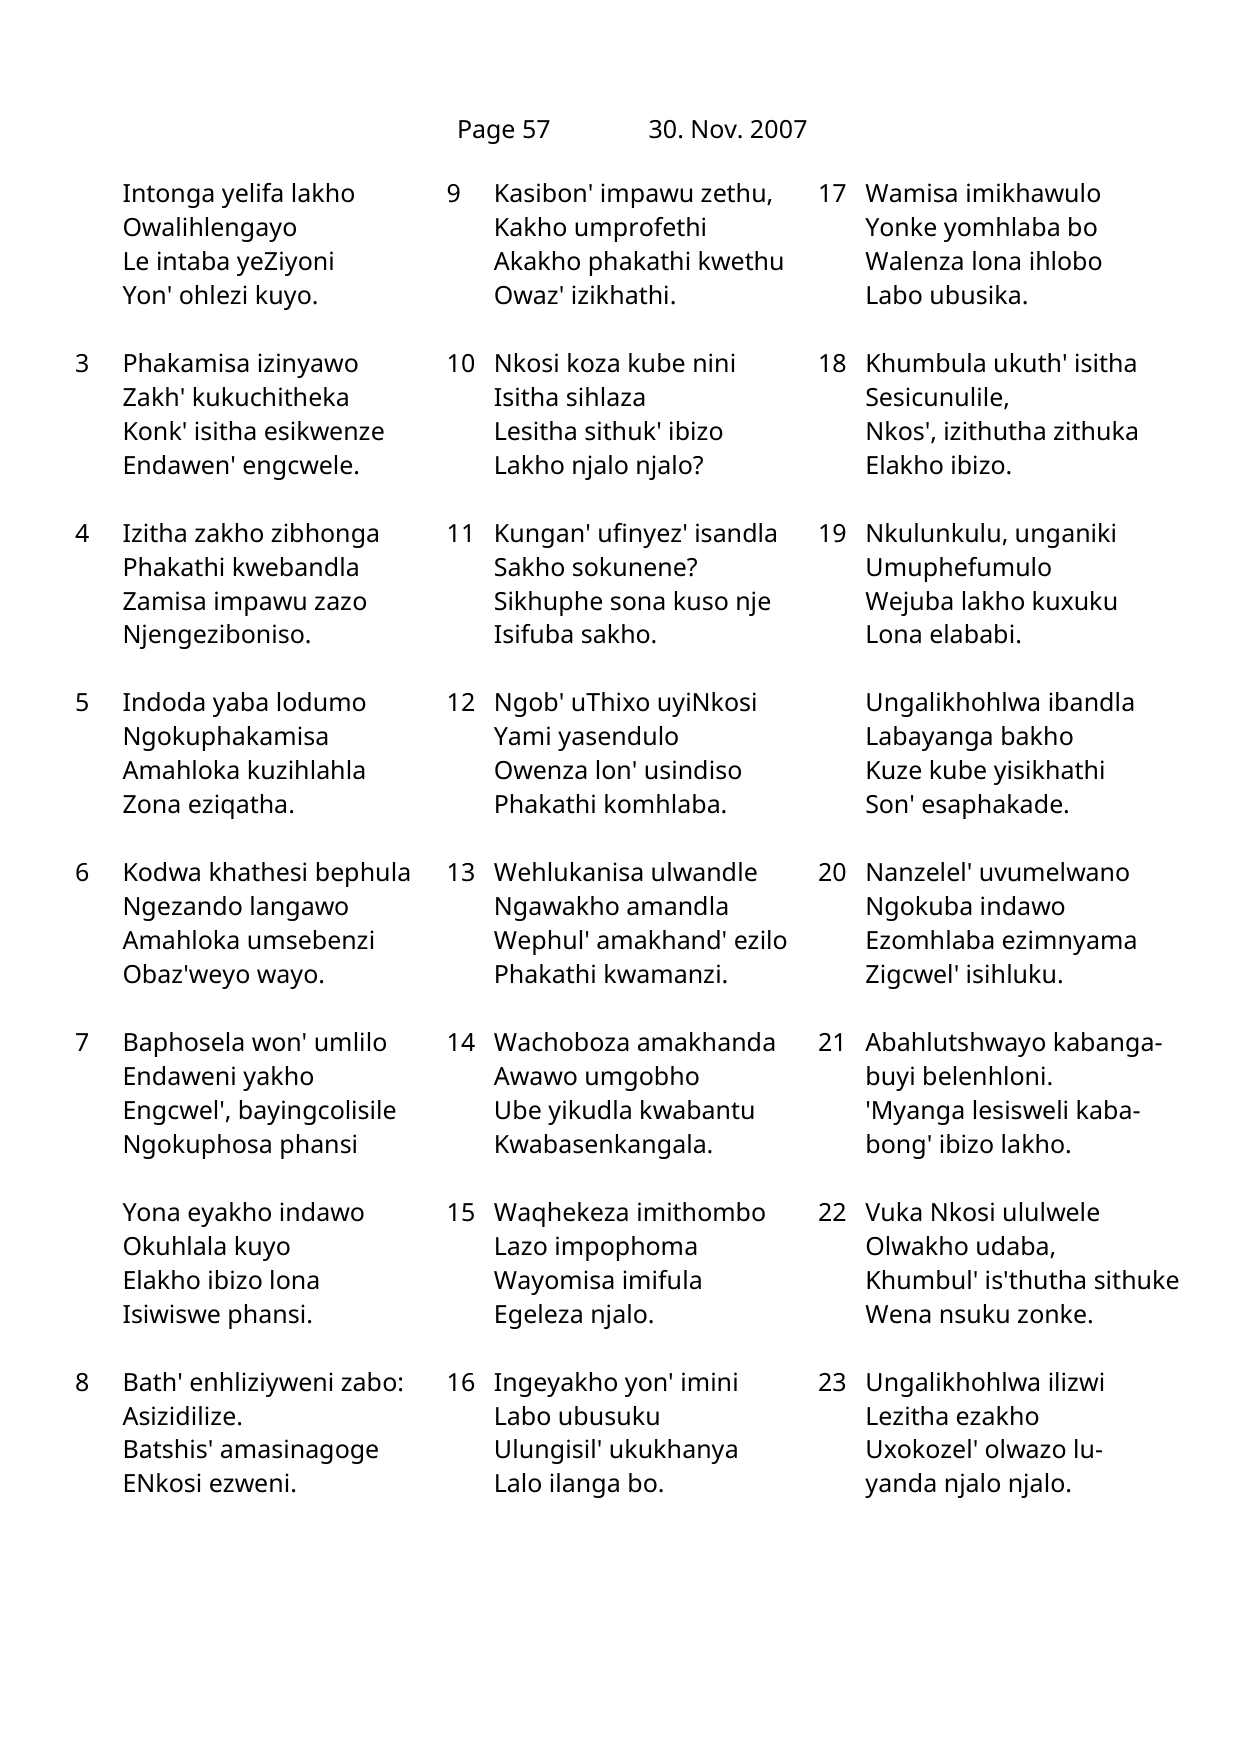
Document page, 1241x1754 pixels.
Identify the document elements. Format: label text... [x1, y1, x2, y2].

text Sakho sokunene? [446, 549, 818, 583]
text Ulungisil' ukukhanya [446, 1432, 818, 1466]
text 4 Izitha zakho zibhonga [75, 516, 446, 549]
text Lalo ilanga bo. [446, 1466, 818, 1500]
text 20 Nanzelel' uvumelwano [818, 855, 1189, 889]
text Owalihlengayo [75, 210, 446, 244]
text Yon' ohlezi kuyo. [75, 278, 446, 312]
text Labayanga bakho [818, 719, 1189, 753]
text 7 Baphosela won' umlilo [75, 1025, 446, 1059]
text 22 Vuka Nkosi ululwele [818, 1195, 1189, 1229]
text Wena nsuku zonke. [818, 1297, 1189, 1331]
text 21 Abahlutshwayo kabanga- [818, 1025, 1189, 1059]
text 11 Kungan' ufinyez' isandla [446, 516, 818, 549]
text 15 Waqhekeza imithombo [446, 1195, 818, 1229]
text Ngawakho amandla [446, 889, 818, 923]
text Zamisa impawu zazo [75, 583, 446, 617]
text Amahloka umsebenzi [75, 923, 446, 957]
text Labo ubusika. [818, 278, 1189, 312]
text Lakho njalo njalo? [446, 448, 818, 482]
text Umuphefumulo [818, 549, 1189, 583]
text Labo ubusuku [446, 1398, 818, 1432]
text Owaz' izikhathi. [446, 278, 818, 312]
text Walenza lona ihlobo [818, 244, 1189, 278]
text Endawen' engcwele. [75, 448, 446, 482]
text Ungalikhohlwa ibandla [818, 685, 1189, 719]
text Ngokuphakamisa [75, 719, 446, 753]
text Batshis' amasinagoge [75, 1432, 446, 1466]
text Isitha sihlaza [446, 380, 818, 414]
text Isifuba sakho. [446, 617, 818, 651]
text Kakho umprofethi [446, 210, 818, 244]
text Uxokozel' olwazo lu- [818, 1432, 1189, 1466]
text buyi belenhloni. [818, 1059, 1189, 1093]
text Endaweni yakho [75, 1059, 446, 1093]
text Le intaba yeZiyoni [75, 244, 446, 278]
text Ube yikudla kwabantu [446, 1093, 818, 1127]
text Zigcwel' isihluku. [818, 957, 1189, 991]
text Elakho ibizo lona [75, 1263, 446, 1297]
text 19 Nkulunkulu, unganiki [818, 516, 1189, 549]
text Olwakho udaba, [818, 1229, 1189, 1263]
text Phakathi kwamanzi. [446, 957, 818, 991]
text Phakathi kwebandla [75, 549, 446, 583]
text yanda njalo njalo. [818, 1466, 1189, 1500]
text Ngokuba indawo [818, 889, 1189, 923]
text Lona elababi. [818, 617, 1189, 651]
text Amahloka kuzihlahla [75, 753, 446, 787]
text Sesicunulile, [818, 380, 1189, 414]
text Konk' isitha esikwenze [75, 414, 446, 448]
text Asizidilize. [75, 1398, 446, 1432]
text Ezomhlaba ezimnyama [818, 923, 1189, 957]
text Lesitha sithuk' ibizo [446, 414, 818, 448]
text 8 Bath' enhliziyweni zabo: [75, 1364, 446, 1398]
text Khumbul' is'thutha sithuke [818, 1263, 1189, 1297]
text Obaz'weyo wayo. [75, 957, 446, 991]
text 'Myanga lesisweli kaba- [818, 1093, 1189, 1127]
text Lezitha ezakho [818, 1398, 1189, 1432]
text Ngokuphosa phansi [75, 1127, 446, 1161]
text 10 Nkosi koza kube nini [446, 346, 818, 380]
text Owenza lon' usindiso [446, 753, 818, 787]
text Yona eyakho indawo [75, 1195, 446, 1229]
text Okuhlala kuyo [75, 1229, 446, 1263]
text Kwabasenkangala. [446, 1127, 818, 1161]
text Elakho ibizo. [818, 448, 1189, 482]
text Sikhuphe sona kuso nje [446, 583, 818, 617]
text Phakathi komhlaba. [446, 787, 818, 821]
text Wejuba lakho kuxuku [818, 583, 1189, 617]
text 13 Wehlukanisa ulwandle [446, 855, 818, 889]
text 5 Indoda yaba lodumo [75, 685, 446, 719]
text 9 Kasibon' impawu zethu, [446, 176, 818, 210]
text 18 Khumbula ukuth' isitha [818, 346, 1189, 380]
text bong' ibizo lakho. [818, 1127, 1189, 1161]
text Yonke yomhlaba bo [818, 210, 1189, 244]
text Ngezando langawo [75, 889, 446, 923]
text 6 Kodwa khathesi bephula [75, 855, 446, 889]
text Engcwel', bayingcolisile [75, 1093, 446, 1127]
text 16 Ingeyakho yon' imini [446, 1364, 818, 1398]
text Zona eziqatha. [75, 787, 446, 821]
text Nkos', izithutha zithuka [818, 414, 1189, 448]
text Isiwiswe phansi. [75, 1297, 446, 1331]
text Njengeziboniso. [75, 617, 446, 651]
text 23 Ungalikhohlwa ilizwi [818, 1364, 1189, 1398]
text 12 Ngob' uThixo uyiNkosi [446, 685, 818, 719]
text ENkosi ezweni. [75, 1466, 446, 1500]
text Yami yasendulo [446, 719, 818, 753]
text Wephul' amakhand' ezilo [446, 923, 818, 957]
text 14 Wachoboza amakhanda [446, 1025, 818, 1059]
text Son' esaphakade. [818, 787, 1189, 821]
text Wayomisa imifula [446, 1263, 818, 1297]
text Lazo impophoma [446, 1229, 818, 1263]
text 17 Wamisa imikhawulo [818, 176, 1189, 210]
text Akakho phakathi kwethu [446, 244, 818, 278]
text 3 Phakamisa izinyawo [75, 346, 446, 380]
text Kuze kube yisikhathi [818, 753, 1189, 787]
text Intonga yelifa lakho [75, 176, 446, 210]
text Zakh' kukuchitheka [75, 380, 446, 414]
text Awawo umgobho [446, 1059, 818, 1093]
text Egeleza njalo. [446, 1297, 818, 1331]
